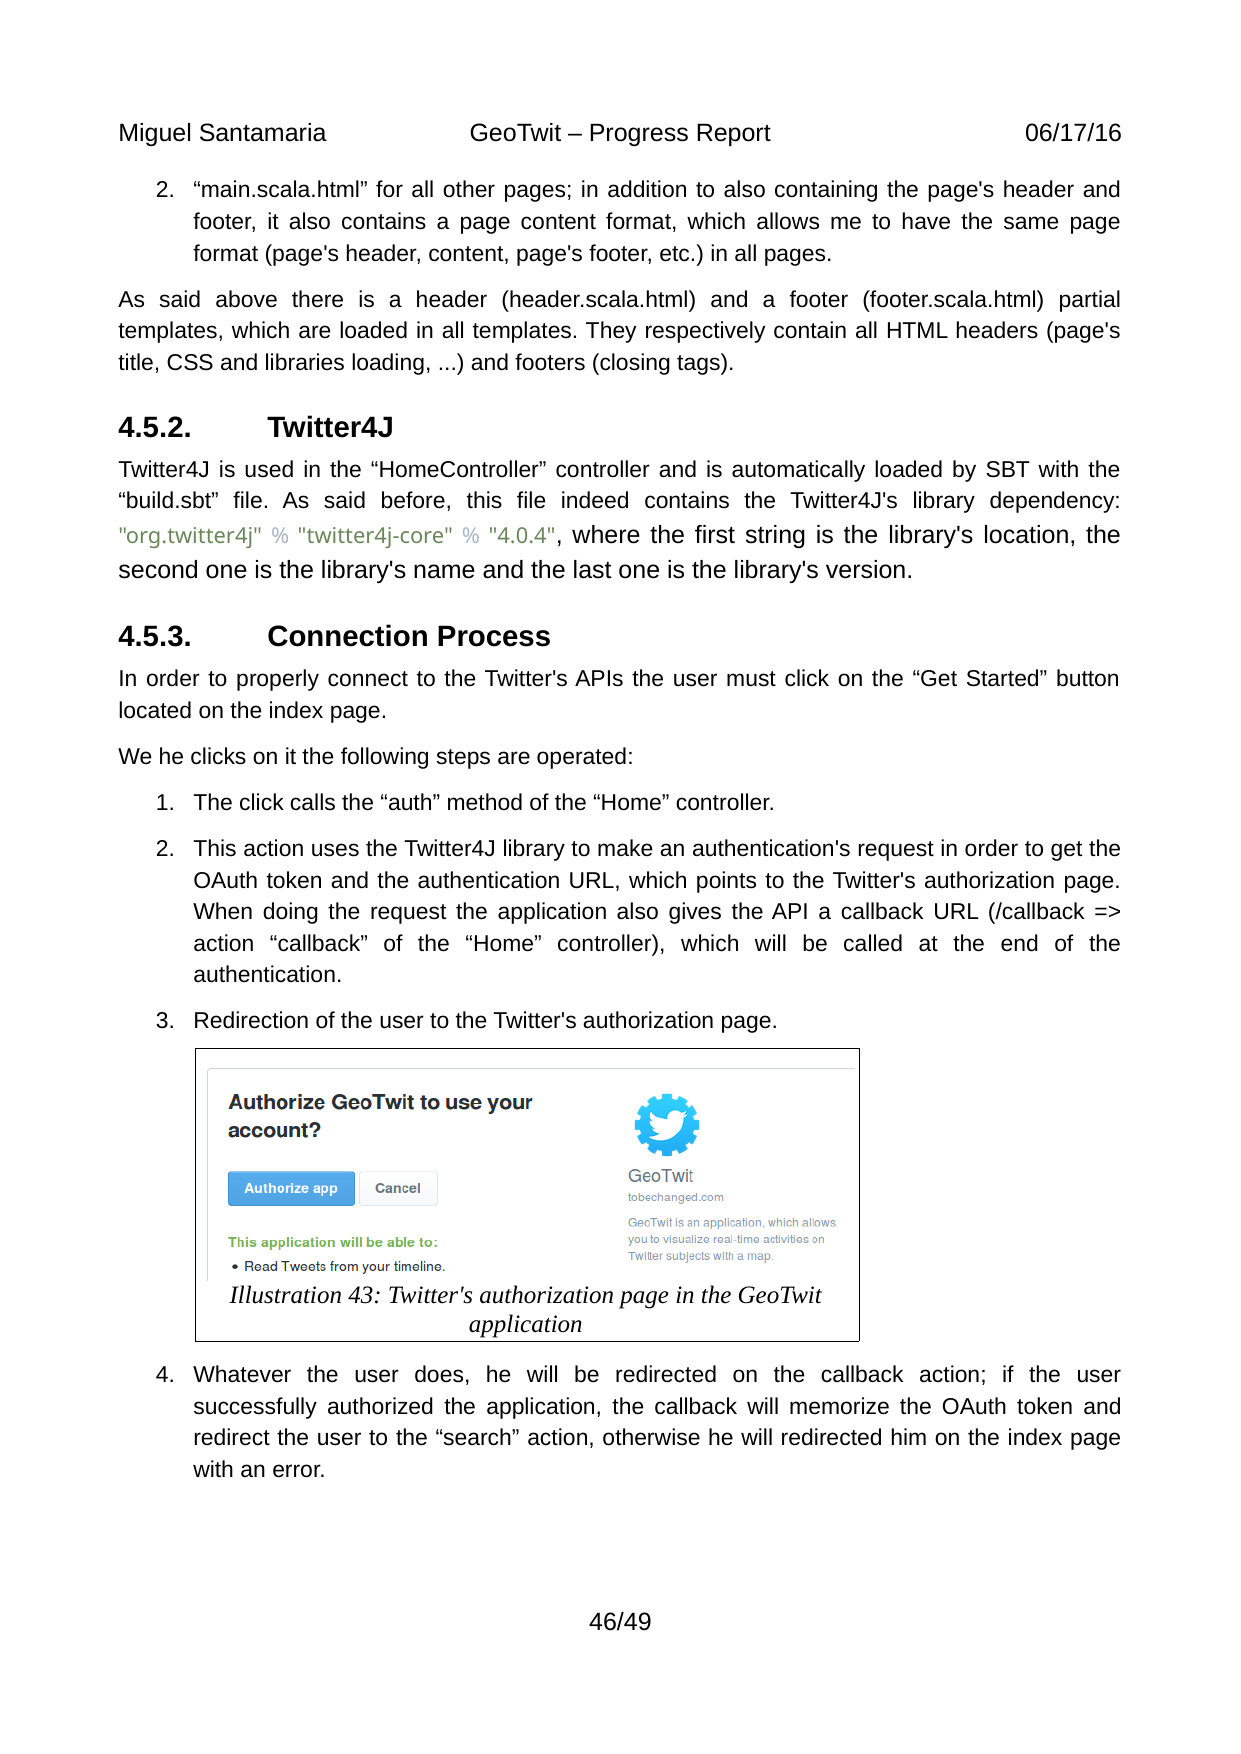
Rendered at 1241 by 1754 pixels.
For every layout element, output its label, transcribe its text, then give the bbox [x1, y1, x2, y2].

text In order to properly connect to the Twitter's APIs the user must click on the “Get Started” button located on the index page. [118, 665, 1122, 723]
list The click calls the “auth” method of the “Home” controller. [156, 789, 1122, 815]
subtitle Connection Process [118, 619, 1122, 652]
text Twitter4J is used in the “HomeController” controller and is automatically loaded by SBT with the “build.sbt” file. As said before, this file indeed contains the Twitter4J's library dependency: "org.twitter4j" % "twitter4j-core" % "4.0.4", where the first string is the library's location, the second one is the library's name and the last one is the library's version. [118, 456, 1122, 584]
text As said above there is a header (header.scala.html) and a footer (footer.scala.html) partial templates, which are loaded in all templates. They respectively contain all HTML headers (page's title, CSS and libraries loading, ...) and footers (closing tags). [118, 286, 1122, 375]
list Redirection of the user to the Twitter's authorization page. [156, 1007, 1122, 1034]
list “main.scala.html” for all other pages; in addition to also containing the page's header and footer, it also contains a page content format, which allows me to have the same page format (page's header, content, page's footer, etc.) in all pages. [156, 176, 1122, 266]
subtitle Twitter4J [118, 409, 1122, 443]
text We he clicks on it the following steps are operated: [118, 743, 1122, 769]
list [196, 1049, 859, 1341]
list Whatever the user does, he will be redirected on the callback action; if the user successfully authorized the application, the callback will memorize the OAuth token and redirect the user to the “search” action, otherwise he will redirected him on the index page with an error. [156, 1053, 1122, 1482]
list Illustration 43: Twitter's authorization page in the GeoTwit application [198, 1281, 856, 1338]
list This action uses the Twitter4J library to make an authentication's request in order to get the OAuth token and the authentication URL, which points to the Twitter's authorization page. When doing the request the application also gives the API a callback URL (/callback => action “callback” of the “Home” controller), which will be called at the end of the authentication. [156, 835, 1122, 988]
picture [198, 1063, 855, 1281]
